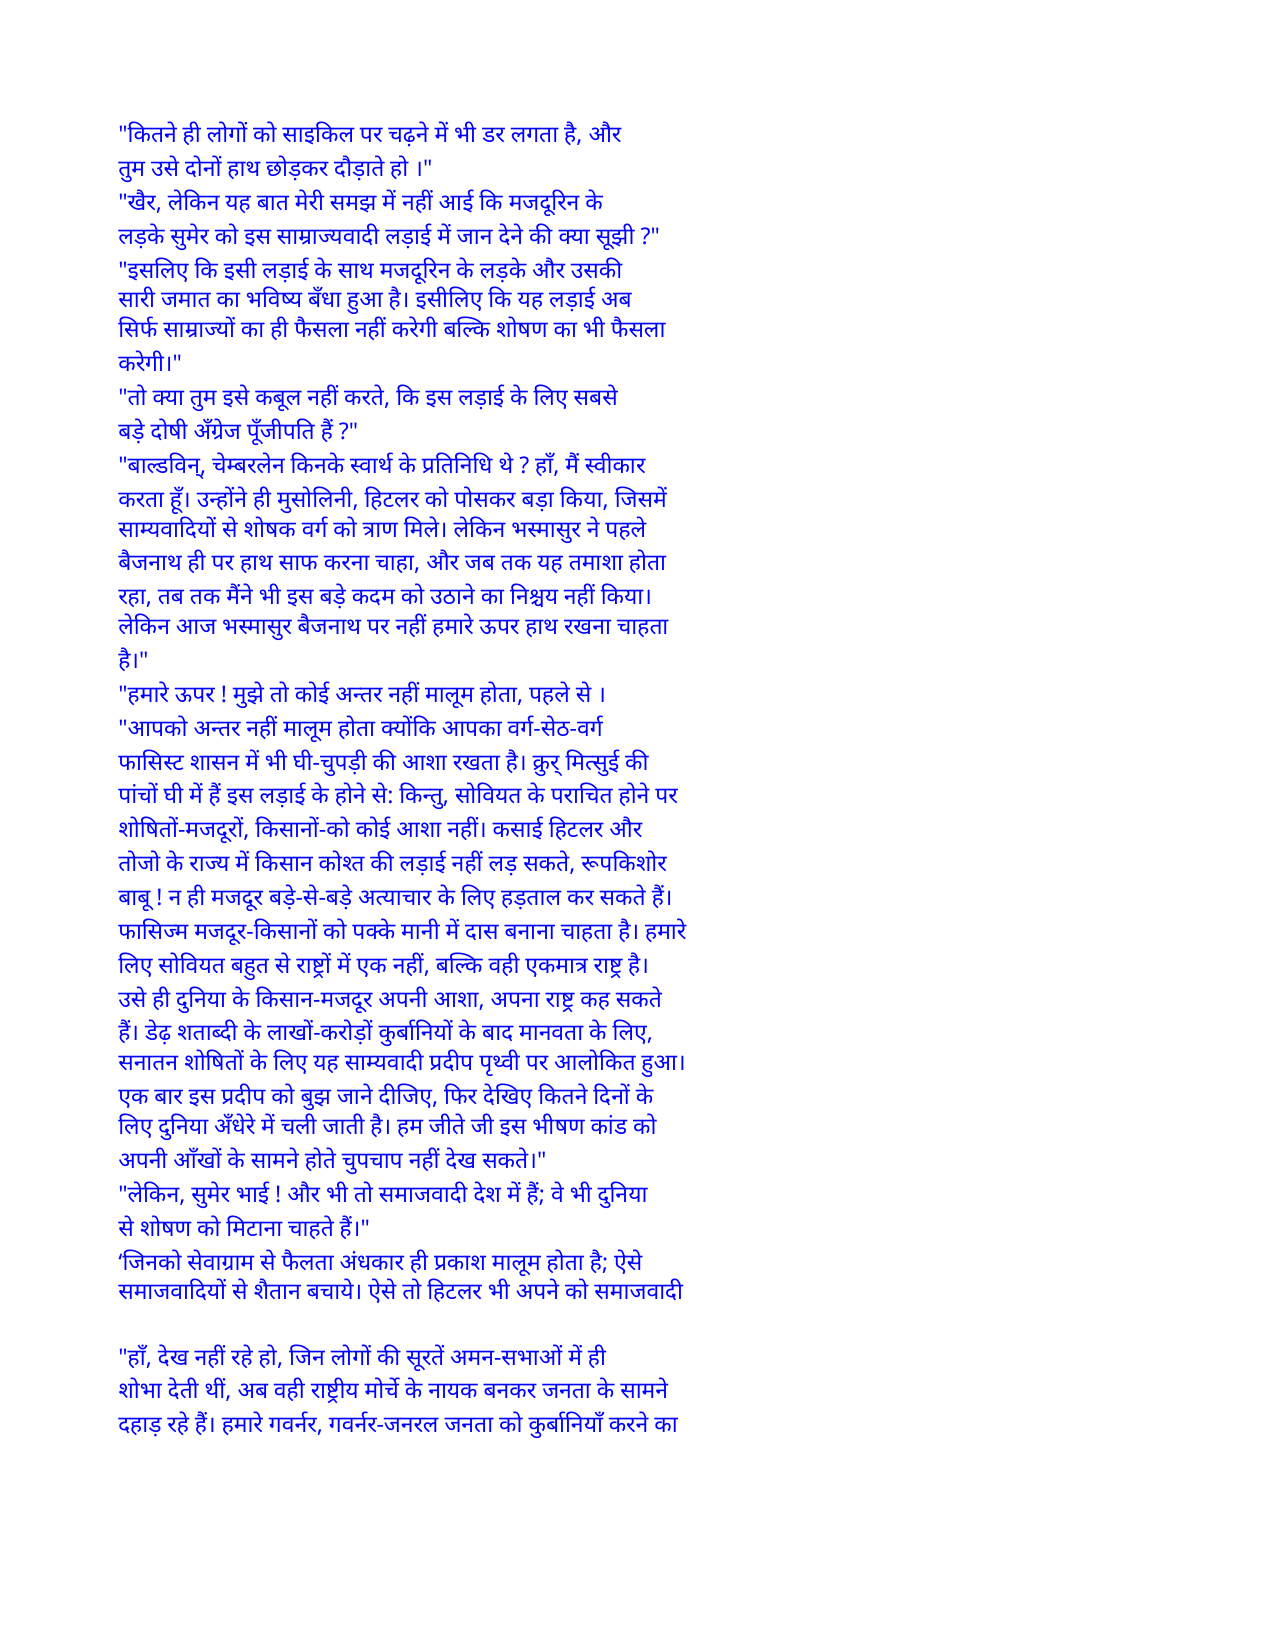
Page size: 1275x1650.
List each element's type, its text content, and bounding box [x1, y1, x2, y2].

text शोषितों-मजदूरों, किसानों-को कोई आशा नहीं। कसाई हिटलर और [118, 813, 1157, 847]
text "हमारे ऊपर ! मुझे तो कोई अन्तर नहीं मालूम होता, पहले से । [118, 678, 1157, 712]
text लिए सोवियत बहुत से राष्ट्रों में एक नहीं, बल्कि वही एकमात्र राष्ट्र है। [118, 949, 1157, 982]
text शोभा देती थीं, अब वही राष्ट्रीय मोर्चे के नायक बनकर जनता के सामने [118, 1374, 1157, 1408]
text तुम उसे दोनों हाथ छोड़कर दौड़ाते हो ।" [118, 152, 1157, 186]
text से शोषण को मिटाना चाहते हैं।" [118, 1212, 1157, 1245]
text बैजनाथ ही पर हाथ साफ करना चाहा, और जब तक यह तमाशा होता [118, 546, 1157, 580]
text "तो क्या तुम इसे कबूल नहीं करते, कि इस लड़ाई के लिए सबसे [118, 381, 1157, 415]
text है।" [118, 644, 1157, 678]
text फासिज्म मजदूर-किसानों को पक्के मानी में दास बनाना चाहता है। हमारे [118, 915, 1157, 949]
text सनातन शोषितों के लिए यह साम्यवादी प्रदीप पृथ्वी पर आलोकित हुआ। [118, 1050, 1157, 1080]
text साम्यवादियों से शोषक वर्ग को त्राण मिले। लेकिन भस्मासुर ने पहले [118, 516, 1157, 546]
text "इसलिए कि इसी लड़ाई के साथ मजदूरिन के लड़के और उसकी [118, 253, 1157, 287]
text "हाँ, देख नहीं रहे हो, जिन लोगों की सूरतें अमन-सभाओं में ही [118, 1340, 1157, 1374]
text करता हूँ। उन्होंने ही मुसोलिनी, हिटलर को पोसकर बड़ा किया, जिसमें [118, 483, 1157, 516]
text रहा, तब तक मैंने भी इस बड़े कदम को उठाने का निश्चय नहीं किया। [118, 580, 1157, 614]
text लड़के सुमेर को इस साम्राज्यवादी लड़ाई में जान देने की क्या सूझी ?" [118, 220, 1157, 253]
text "आपको अन्तर नहीं मालूम होता क्योंकि आपका वर्ग-सेठ-वर्ग [118, 712, 1157, 746]
text तोजो के राज्य में किसान कोश्त की लड़ाई नहीं लड़ सकते, रूपकिशोर [118, 847, 1157, 881]
text लिए दुनिया अँधेरे में चली जाती है। हम जीते जी इस भीषण कांड को [118, 1114, 1157, 1144]
text "बाल्डविन्, चेम्बरलेन किनके स्वार्थ के प्रतिनिधि थे ? हाँ, मैं स्वीकार [118, 449, 1157, 483]
text "कितने ही लोगों को साइकिल पर चढ़ने में भी डर लगता है, और [118, 118, 1157, 152]
text उसे ही दुनिया के किसान-मजदूर अपनी आशा, अपना राष्ट्र कह सकते [118, 982, 1157, 1016]
text फासिस्ट शासन में भी घी-चुपड़ी की आशा रखता है। क्रुर् मित्सुई की [118, 746, 1157, 779]
text लेकिन आज भस्मासुर बैजनाथ पर नहीं हमारे ऊपर हाथ रखना चाहता [118, 614, 1157, 644]
text दहाड़ रहे हैं। हमारे गवर्नर, गवर्नर-जनरल जनता को कुर्बानियाँ करने का [118, 1408, 1157, 1442]
text बाबू ! न ही मजदूर बड़े-से-बड़े अत्याचार के लिए हड़ताल कर सकते हैं। [118, 881, 1157, 915]
text ‘जिनको सेवाग्राम से फैलता अंधकार ही प्रकाश मालूम होता है; ऐसे [118, 1245, 1157, 1279]
text पांचों घी में हैं इस लड़ाई के होने से: किन्तु, सोवियत के पराचित होने पर [118, 779, 1157, 813]
text करेगी।" [118, 347, 1157, 381]
text सारी जमात का भविष्य बँधा हुआ है। इसीलिए कि यह लड़ाई अब [118, 287, 1157, 317]
text समाजवादियों से शैतान बचाये। ऐसे तो हिटलर भी अपने को समाजवादी [118, 1279, 1157, 1309]
text "लेकिन, सुमेर भाई ! और भी तो समाजवादी देश में हैं; वे भी दुनिया [118, 1178, 1157, 1212]
text एक बार इस प्रदीप को बुझ जाने दीजिए, फिर देखिए कितने दिनों के [118, 1080, 1157, 1114]
text "खैर, लेकिन यह बात मेरी समझ में नहीं आई कि मजदूरिन के [118, 186, 1157, 220]
text अपनी आँखों के सामने होते चुपचाप नहीं देख सकते।" [118, 1144, 1157, 1178]
text सिर्फ साम्राज्यों का ही फैसला नहीं करेगी बल्कि शोषण का भी फैसला [118, 317, 1157, 347]
text हैं। डेढ़ शताब्दी के लाखों-करोड़ों कुर्बानियों के बाद मानवता के लिए, [118, 1016, 1157, 1050]
text बड़े दोषी अँग्रेज पूँजीपति हैं ?" [118, 415, 1157, 449]
